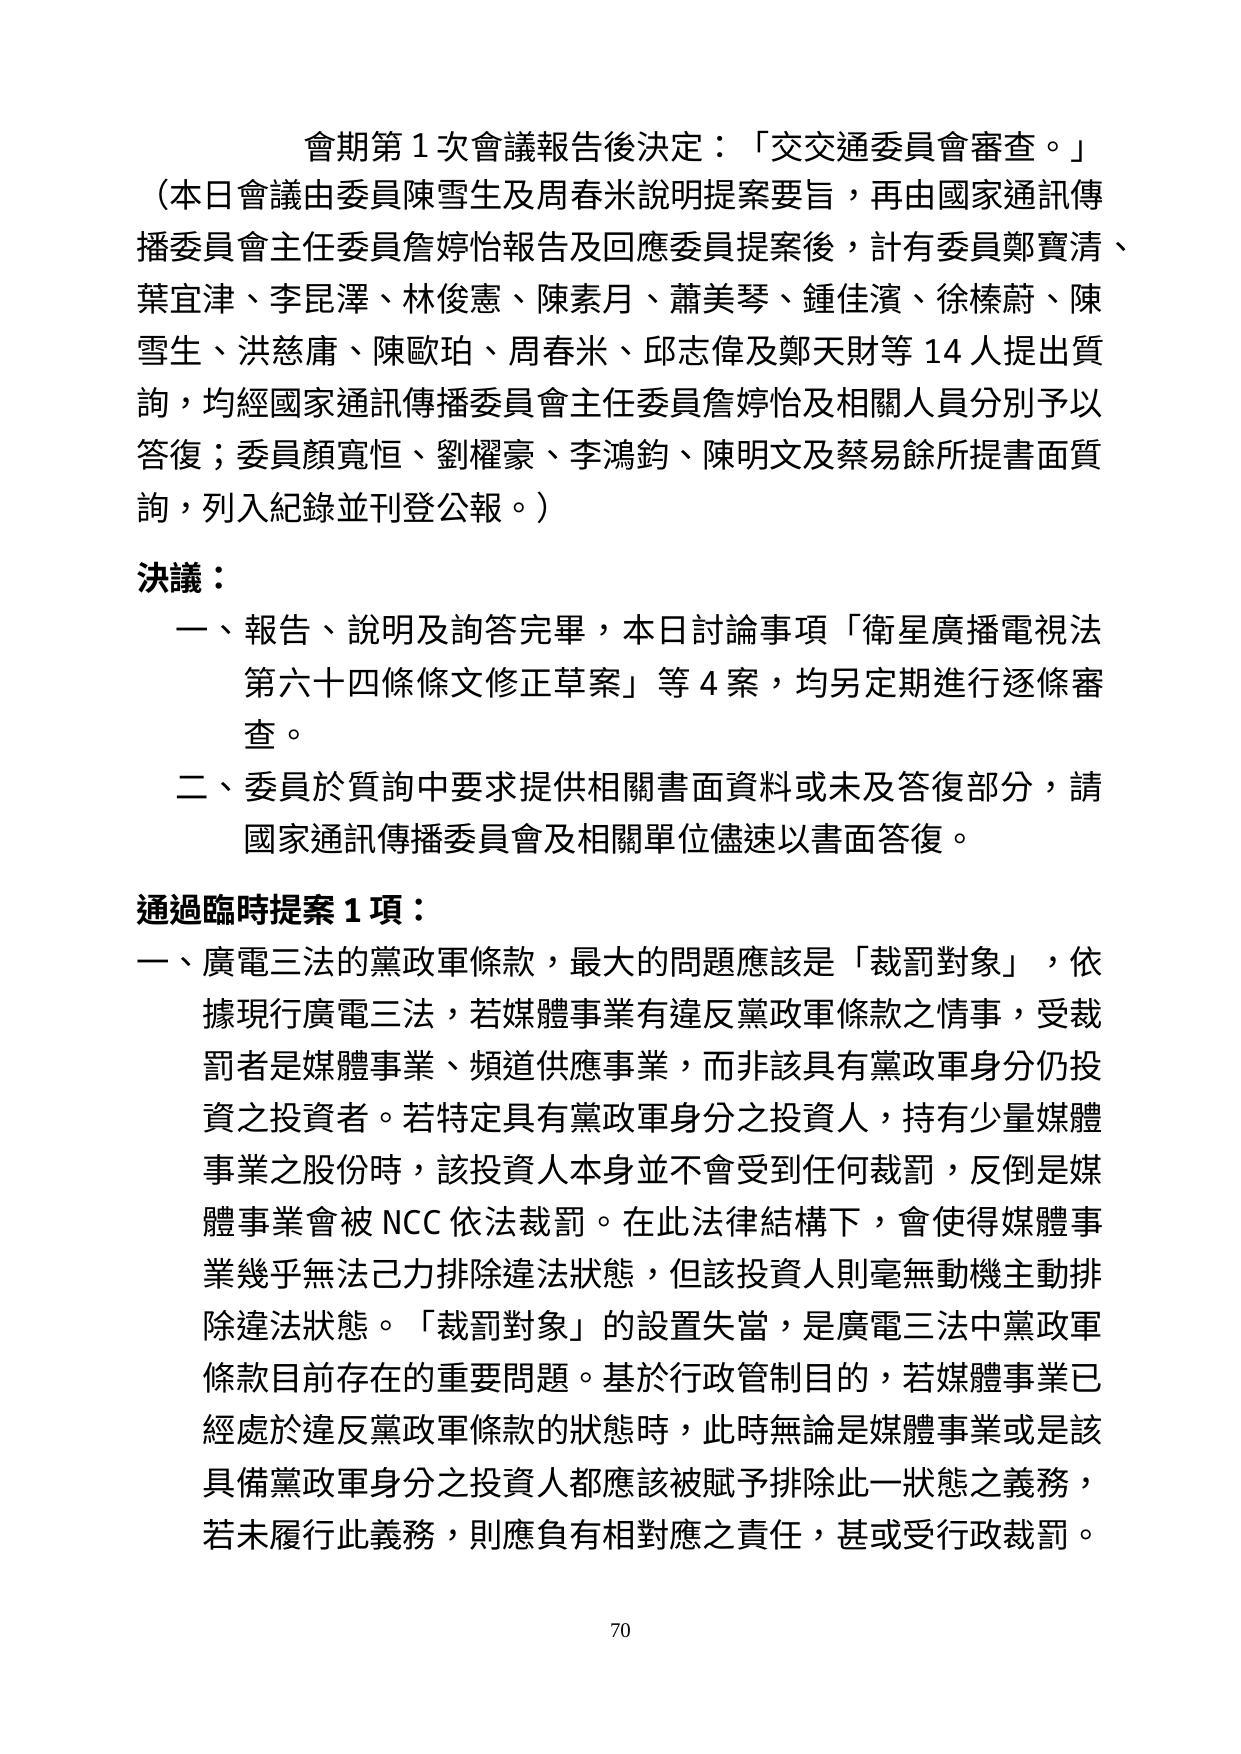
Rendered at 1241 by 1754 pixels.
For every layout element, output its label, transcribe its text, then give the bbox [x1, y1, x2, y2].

text 一、廣電三法的黨政軍條款，最大的問題應該是「裁罰對象」，依據現行廣電三法，若媒體事業有違反黨政軍條款之情事，受裁罰者是媒體事業、頻道供應事業，而非該具有黨政軍身分仍投資之投資者。若特定具有黨政軍身分之投資人，持有少量媒體事業之股份時，該投資人本身並不會受到任何裁罰，反倒是媒體事業會被NCC依法裁罰。在此法律結構下，會使得媒體事業幾乎無法己力排除違法狀態，但該投資人則毫無動機主動排除違法狀態。「裁罰對象」的設置失當，是廣電三法中黨政軍條款目前存在的重要問題。基於行政管制目的，若媒體事業已經處於違反黨政軍條款的狀態時，此時無論是媒體事業或是該具備黨政軍身分之投資人都應該被賦予排除此一狀態之義務，若未履行此義務，則應負有相對應之責任，甚或受行政裁罰。 [136, 932, 1104, 1557]
text 通過臨時提案1項： [136, 880, 1104, 932]
text 決議： [136, 549, 1104, 601]
text 二、委員於質詢中要求提供相關書面資料或未及答復部分，請國家通訊傳播委員會及相關單位儘速以書面答復。 [175, 757, 1104, 862]
text 一、報告、說明及詢答完畢，本日討論事項「衛星廣播電視法第六十四條條文修正草案」等4案，均另定期進行逐條審查。 [175, 601, 1104, 757]
text 會期第1次會議報告後決定：「交交通委員會審查。」 [203, 103, 1104, 166]
text （本日會議由委員陳雪生及周春米說明提案要旨，再由國家通訊傳播委員會主任委員詹婷怡報告及回應委員提案後，計有委員鄭寶清、葉宜津、李昆澤、林俊憲、陳素月、蕭美琴、鍾佳濱、徐榛蔚、陳雪生、洪慈庸、陳歐珀、周春米、邱志偉及鄭天財等14人提出質詢，均經國家通訊傳播委員會主任委員詹婷怡及相關人員分別予以答復；委員顏寬恒、劉櫂豪、李鴻鈞、陳明文及蔡易餘所提書面質詢，列入紀錄並刊登公報。） [136, 166, 1104, 530]
